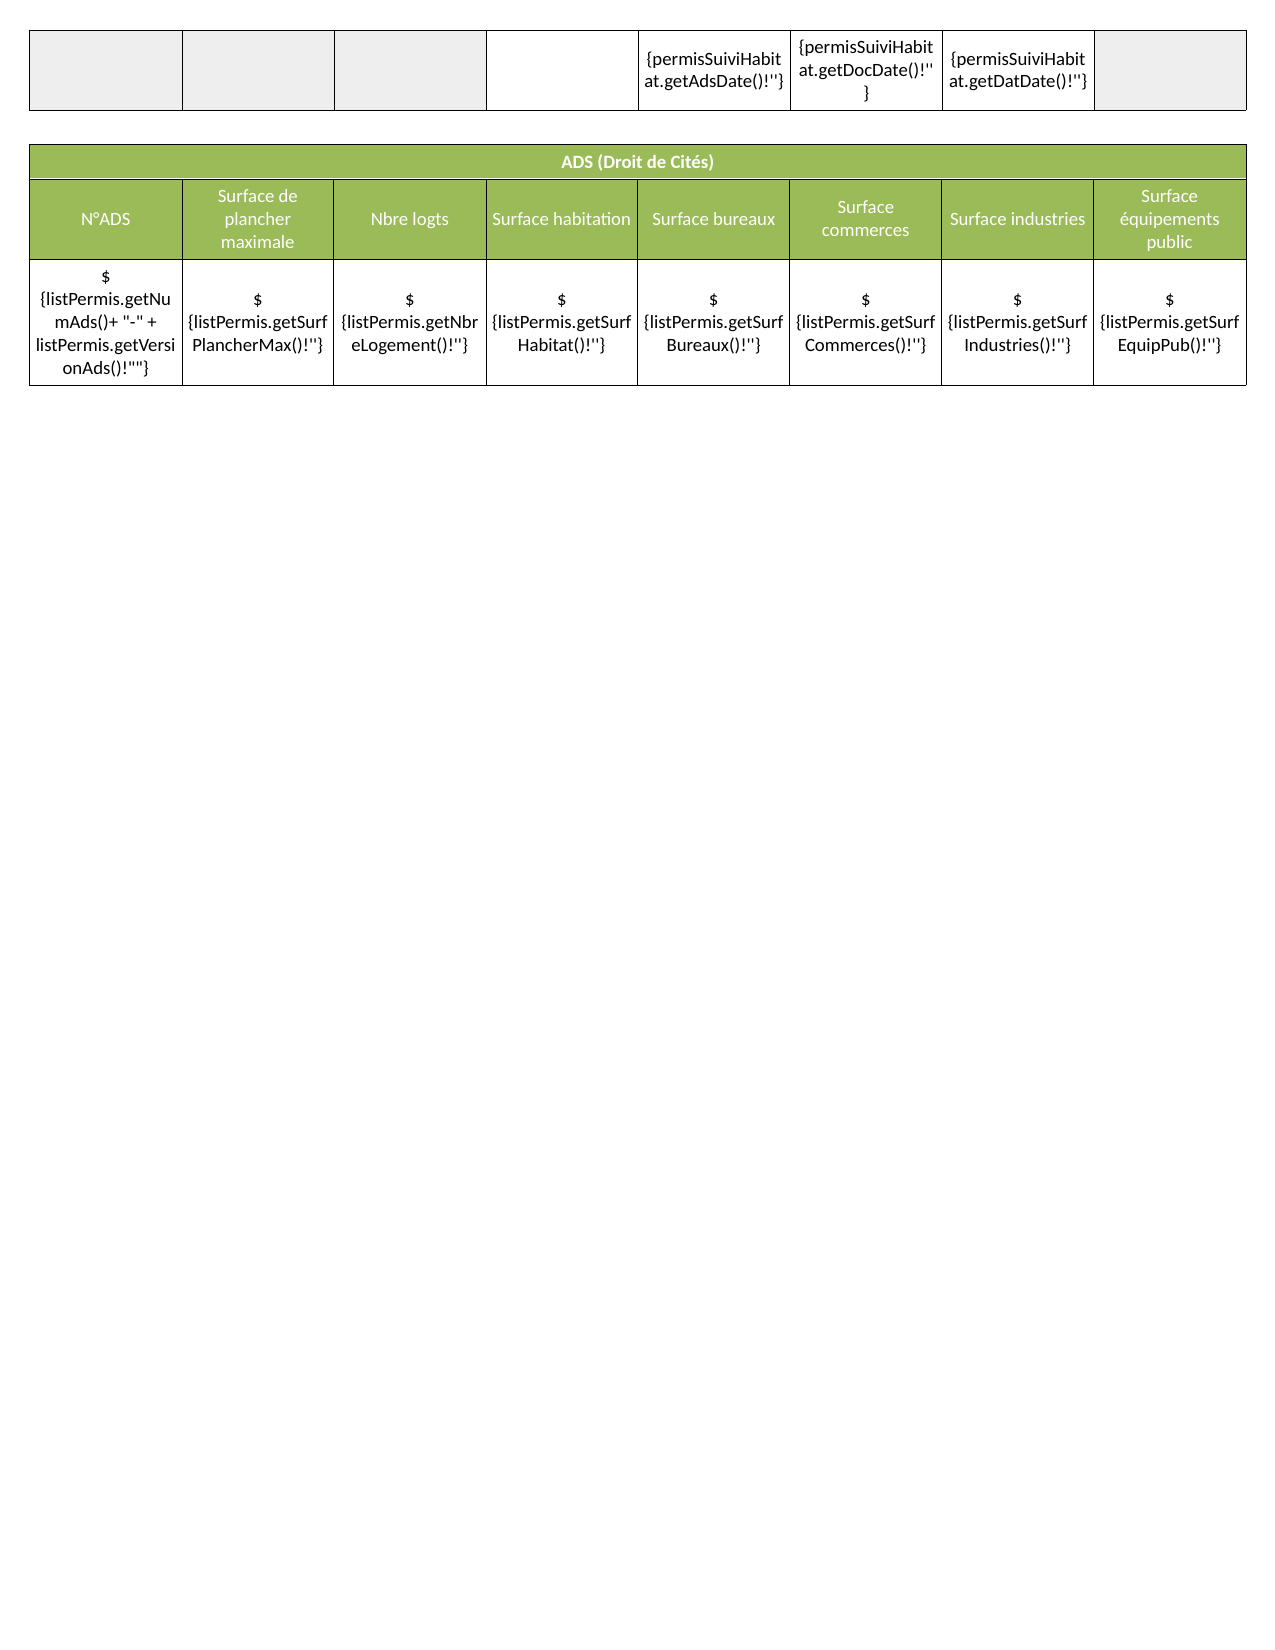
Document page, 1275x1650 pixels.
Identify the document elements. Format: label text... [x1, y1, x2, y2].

table_cell [1095, 31, 1246, 110]
table_cell Surface équipements public [1094, 180, 1246, 259]
table_cell [335, 31, 486, 110]
table_cell ${listPermis.getSurfIndustries()!''} [942, 260, 1093, 385]
table_cell ${listPermis.getNbreLogement()!''} [334, 260, 486, 385]
table_cell [30, 31, 182, 110]
table_cell Surface commerces [790, 180, 941, 259]
table_cell ${listPermis.getNumAds()+ "-" + listPermis.getVersionAds()!""} [30, 260, 182, 385]
table_cell {permisSuiviHabitat.getDocDate()!''} [791, 31, 942, 110]
table_cell Surface de plancher maximale [183, 180, 333, 259]
table_cell ${listPermis.getSurfCommerces()!''} [790, 260, 941, 385]
table_cell ${listPermis.getSurfEquipPub()!''} [1094, 260, 1246, 385]
table_cell Nbre logts [334, 180, 486, 259]
table_header ADS (Droit de Cités) [30, 145, 1246, 178]
table_cell Surface habitation [487, 180, 637, 259]
table_cell ${listPermis.getSurfHabitat()!''} [487, 260, 637, 385]
table_cell [487, 31, 638, 110]
table_cell N°ADS [30, 180, 182, 259]
table_cell {permisSuiviHabitat.getDatDate()!''} [943, 31, 1094, 110]
table_cell {permisSuiviHabitat.getAdsDate()!''} [639, 31, 790, 110]
table_cell [183, 31, 334, 110]
table_cell ${listPermis.getSurfBureaux()!''} [638, 260, 789, 385]
table_cell Surface industries [942, 180, 1093, 259]
table_cell Surface bureaux [638, 180, 789, 259]
table_cell ${listPermis.getSurfPlancherMax()!''} [183, 260, 333, 385]
